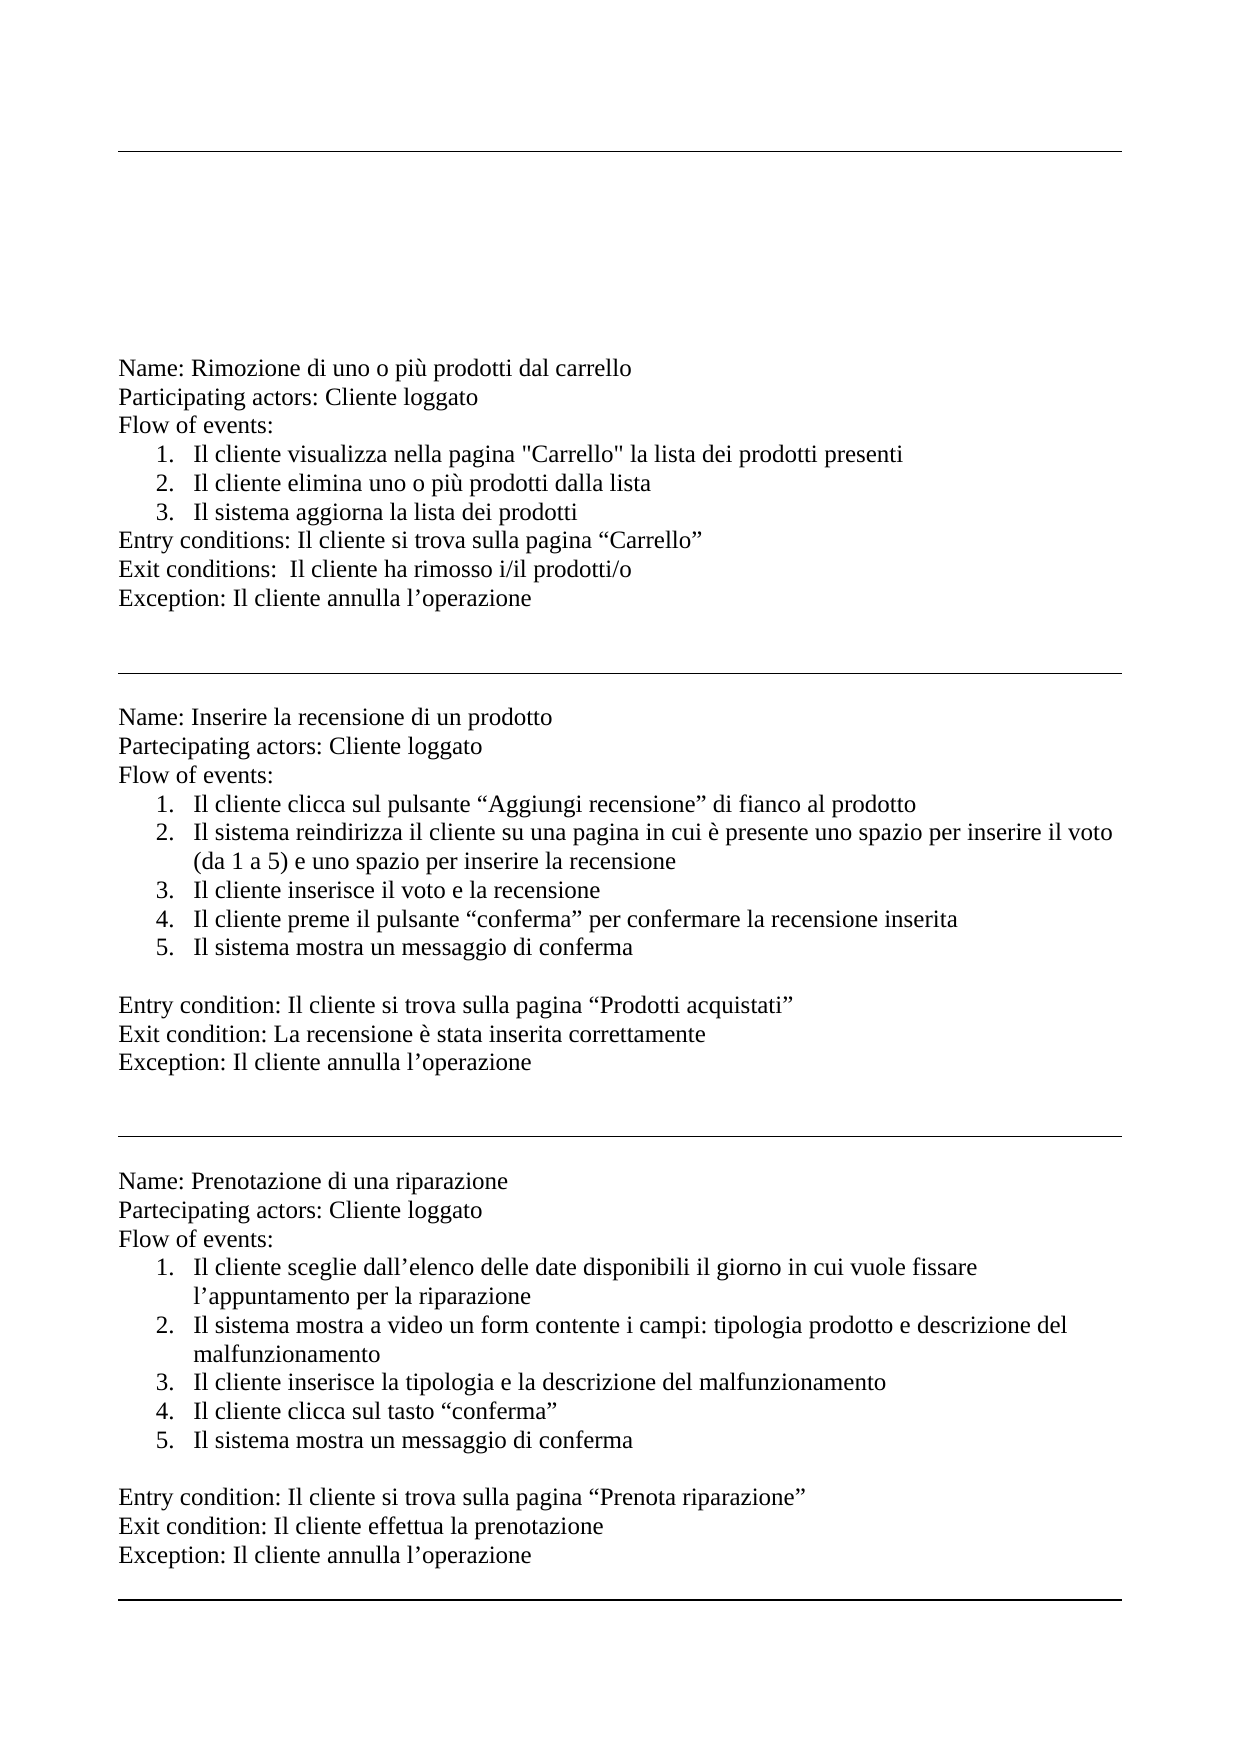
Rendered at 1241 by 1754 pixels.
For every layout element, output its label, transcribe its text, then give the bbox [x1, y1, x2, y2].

text Flow of events: [118, 760, 1122, 789]
text Entry conditions: Il cliente si trova sulla pagina “Carrello” [118, 525, 1122, 554]
list Il cliente clicca sul tasto “conferma” [156, 1396, 1122, 1425]
list Il cliente visualizza nella pagina "Carrello" la lista dei prodotti presenti [156, 439, 1122, 468]
list Il cliente inserisce il voto e la recensione [156, 875, 1122, 904]
text Entry condition: Il cliente si trova sulla pagina “Prodotti acquistati” [118, 990, 1122, 1019]
text Flow of events: [118, 1224, 1122, 1252]
list Il sistema mostra un messaggio di conferma [156, 1425, 1122, 1454]
text Exit condition: La recensione è stata inserita correttamente [118, 1019, 1122, 1047]
text Exception: Il cliente annulla l’operazione [118, 583, 1122, 612]
text Partecipating actors: Cliente loggato [118, 1195, 1122, 1224]
list Il cliente sceglie dall’elenco delle date disponibili il giorno in cui vuole fissare l’appuntamento per la riparazione [156, 1252, 1122, 1310]
list Il cliente preme il pulsante “conferma” per confermare la recensione inserita [156, 904, 1122, 932]
text Exit condition: Il cliente effettua la prenotazione [118, 1511, 1122, 1540]
text Exception: Il cliente annulla l’operazione [118, 1047, 1122, 1076]
text Exception: Il cliente annulla l’operazione [118, 1540, 1122, 1569]
text Name: Inserire la recensione di un prodotto [118, 702, 1122, 731]
list Il sistema reindirizza il cliente su una pagina in cui è presente uno spazio per inserire il voto (da 1 a 5) e uno spazio per inserire la recensione [156, 817, 1122, 875]
text Name: Prenotazione di una riparazione [118, 1166, 1122, 1195]
list Il sistema aggiorna la lista dei prodotti [156, 497, 1122, 525]
text Partecipating actors: Cliente loggato [118, 731, 1122, 760]
text Exit conditions: Il cliente ha rimosso i/il prodotti/o [118, 554, 1122, 583]
list Il sistema mostra un messaggio di conferma [156, 932, 1122, 961]
text Entry condition: Il cliente si trova sulla pagina “Prenota riparazione” [118, 1482, 1122, 1511]
text Flow of events: [118, 410, 1122, 439]
list Il cliente clicca sul pulsante “Aggiungi recensione” di fianco al prodotto [156, 789, 1122, 817]
list Il cliente inserisce la tipologia e la descrizione del malfunzionamento [156, 1367, 1122, 1396]
text Participating actors: Cliente loggato [118, 382, 1122, 410]
list Il sistema mostra a video un form contente i campi: tipologia prodotto e descrizione del malfunzionamento [156, 1310, 1122, 1367]
text Name: Rimozione di uno o più prodotti dal carrello [118, 353, 1122, 382]
list Il cliente elimina uno o più prodotti dalla lista [156, 468, 1122, 497]
